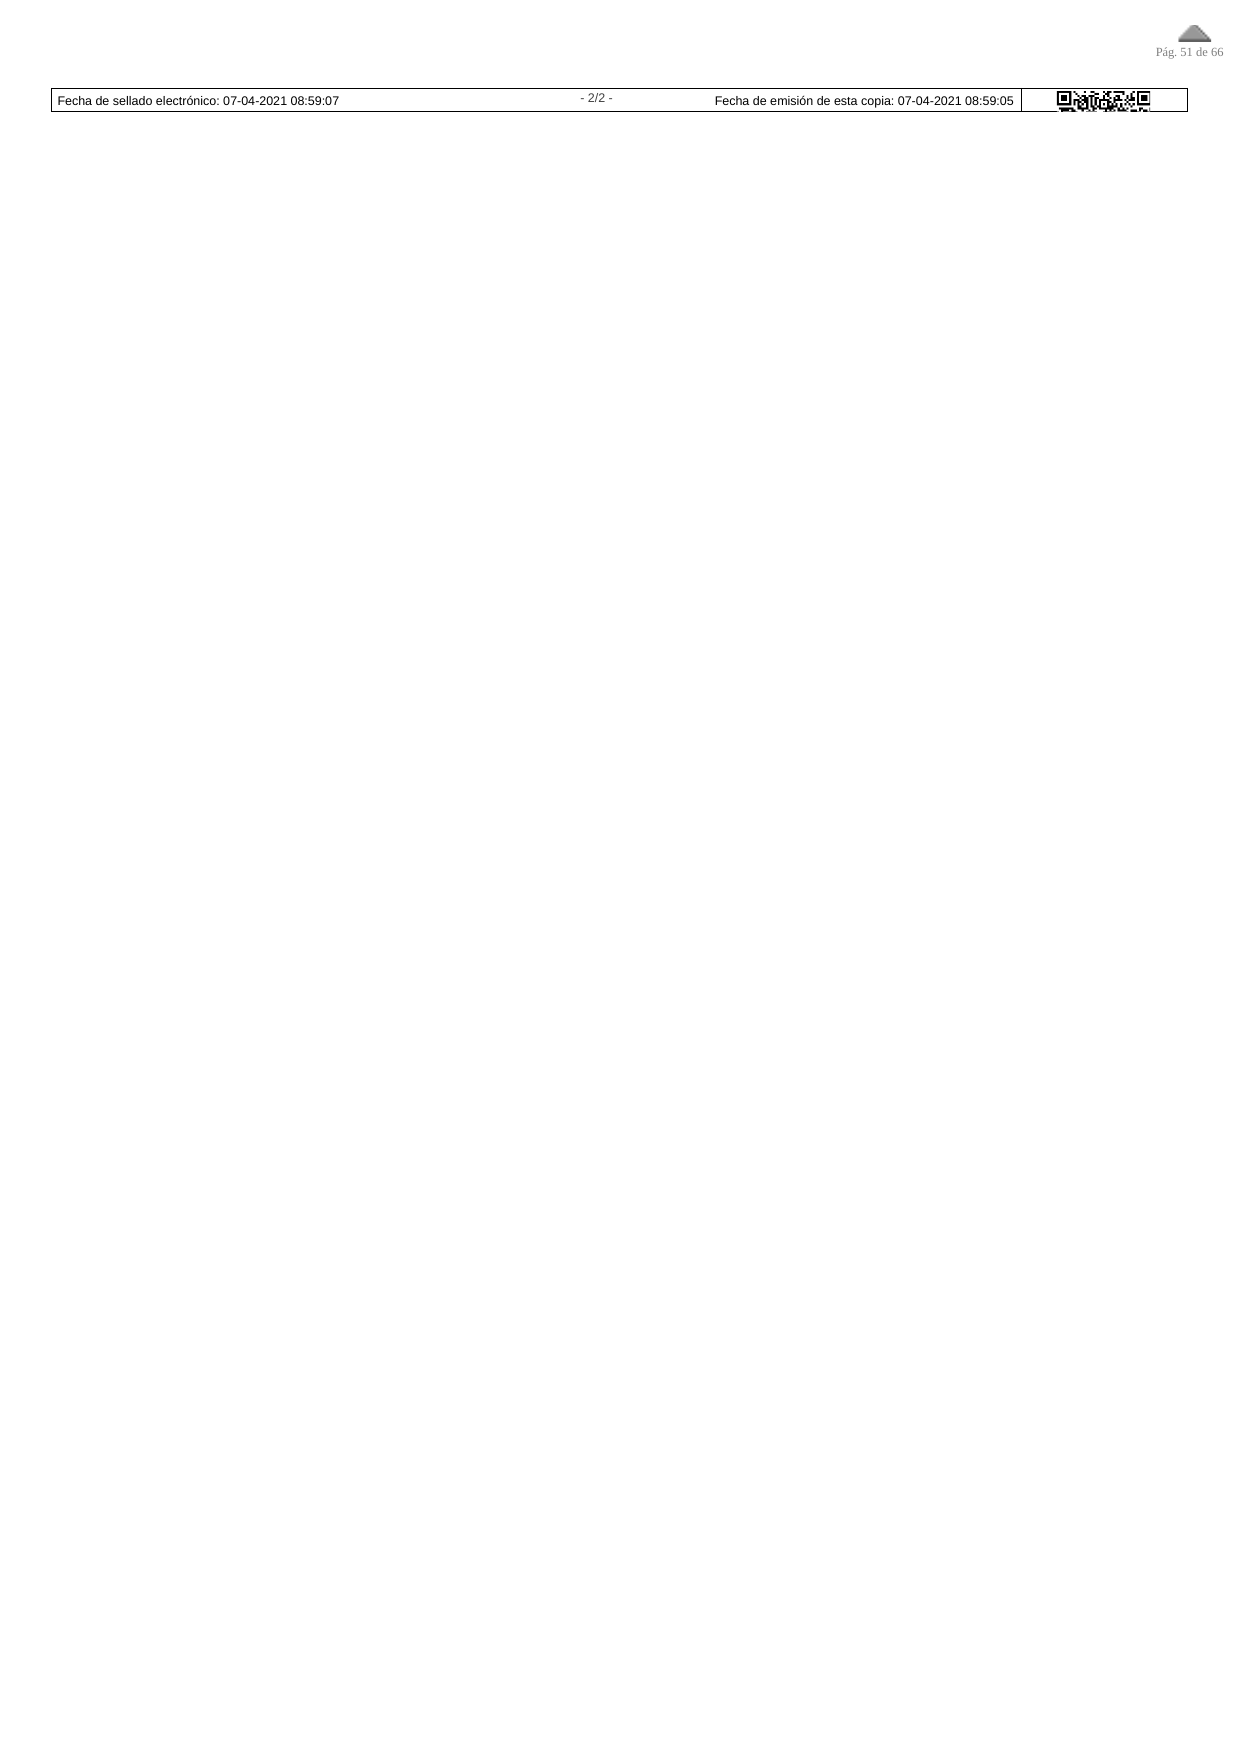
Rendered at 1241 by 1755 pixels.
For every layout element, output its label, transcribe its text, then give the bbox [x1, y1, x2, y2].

table_cell Fecha de sellado electrónico: 07-04-2021 08:59:07 - 2/2 - Fecha de emisión de esta copia: 07-04-2021 08:59:05 [52, 89, 1021, 111]
table_header [1022, 89, 1187, 111]
